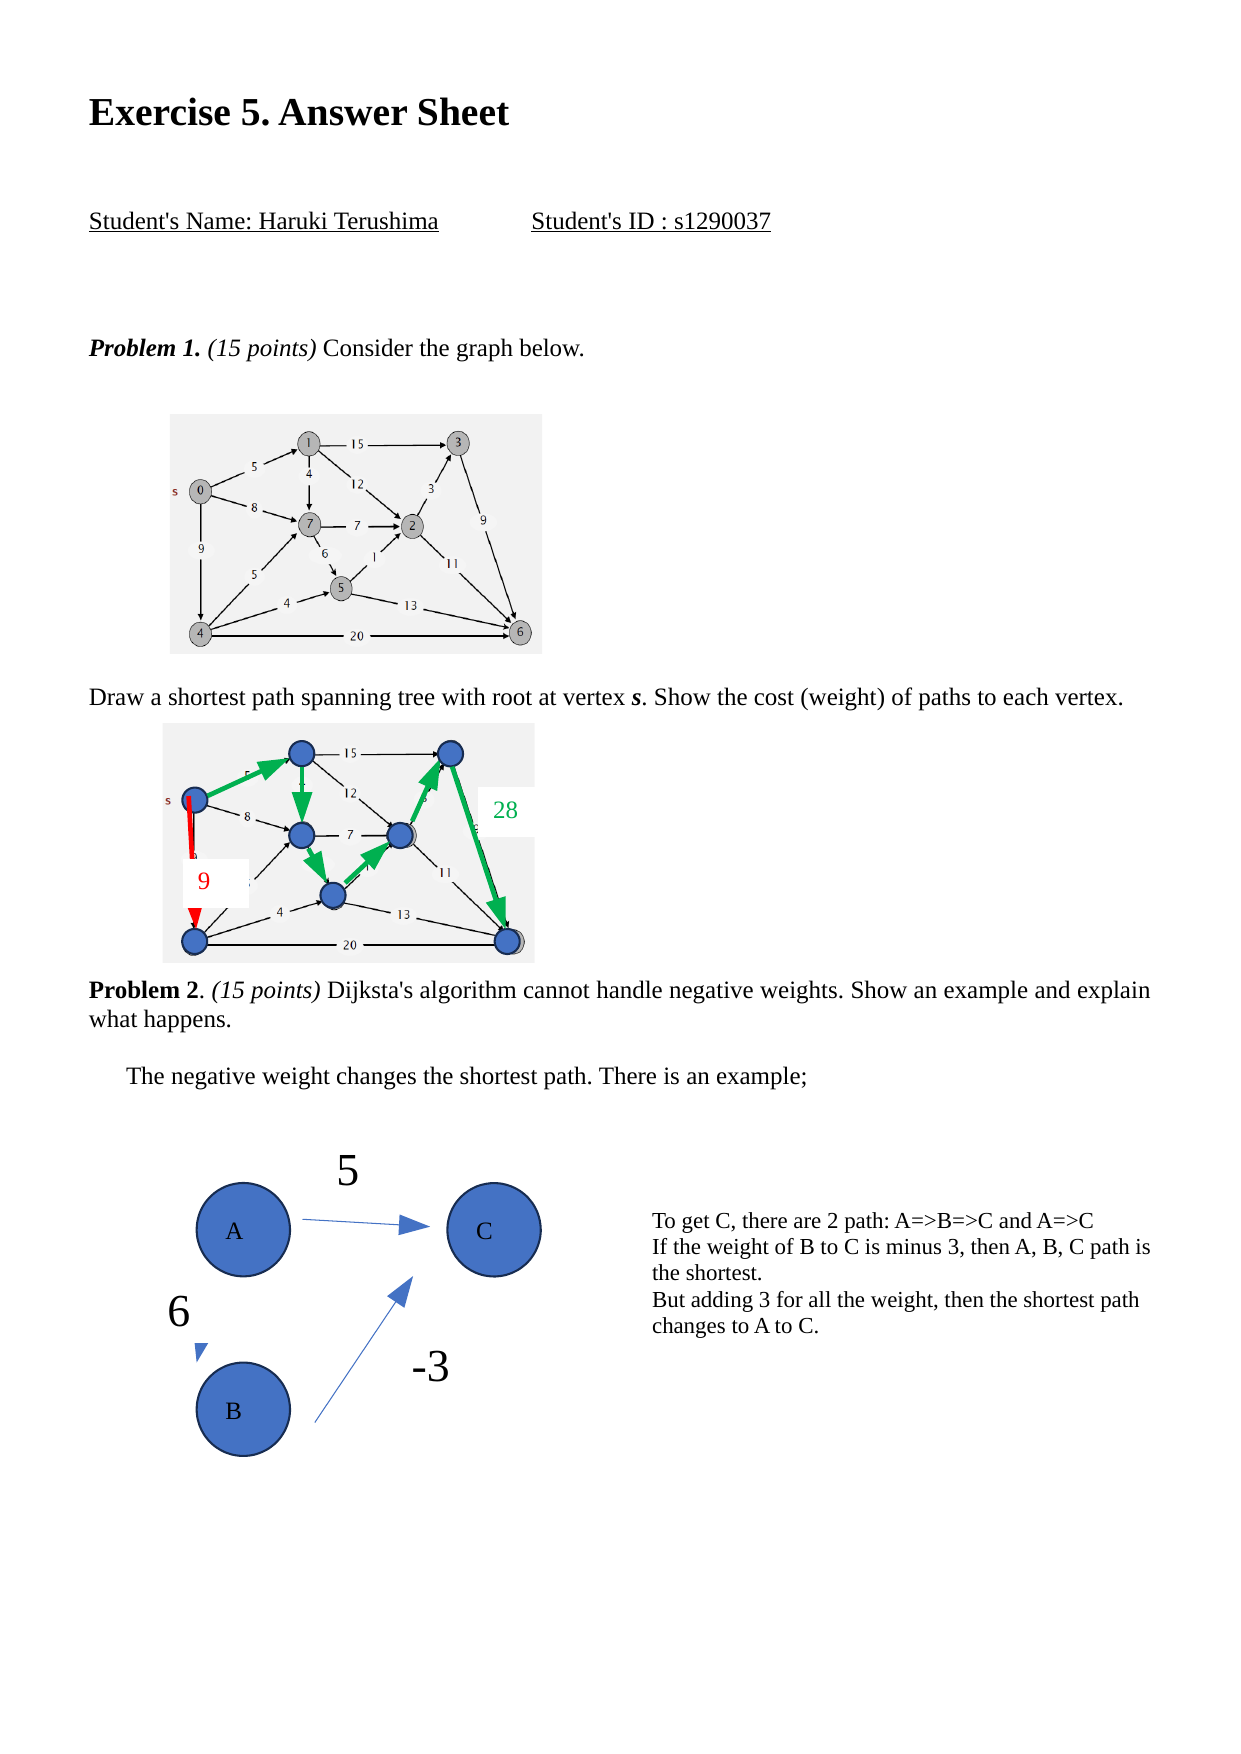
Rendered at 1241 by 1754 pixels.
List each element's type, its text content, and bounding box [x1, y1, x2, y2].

text 9 [198, 866, 234, 895]
text Exercise 5. Answer Sheet [89, 89, 1151, 134]
text -3 [411, 1339, 480, 1391]
text Draw a shortest path spanning tree with root at vertex s. Show the cost (weight) of paths to each vertex. [89, 682, 1151, 711]
text Problem 2. (15 points) Dijksta's algorithm cannot handle negative weights. Show an example and explain what happens. [89, 975, 1151, 1033]
text 28 [493, 795, 530, 824]
text Student's Name: Haruki Terushima Student's ID : s1290037 [89, 206, 1151, 235]
text To get C, there are 2 path: A=>B=>C and A=>C [652, 1207, 1183, 1233]
text If the weight of B to C is minus 3, then A, B, C path is the shortest. [652, 1233, 1183, 1286]
text The negative weight changes the shortest path. There is an example; [89, 1061, 1151, 1090]
text 65 [167, 1283, 206, 1335]
text 55 [336, 1143, 375, 1192]
text Problem 1. (15 points) Consider the graph below. [89, 333, 1151, 362]
text But adding 3 for all the weight, then the shortest path changes to A to C. [652, 1286, 1183, 1338]
